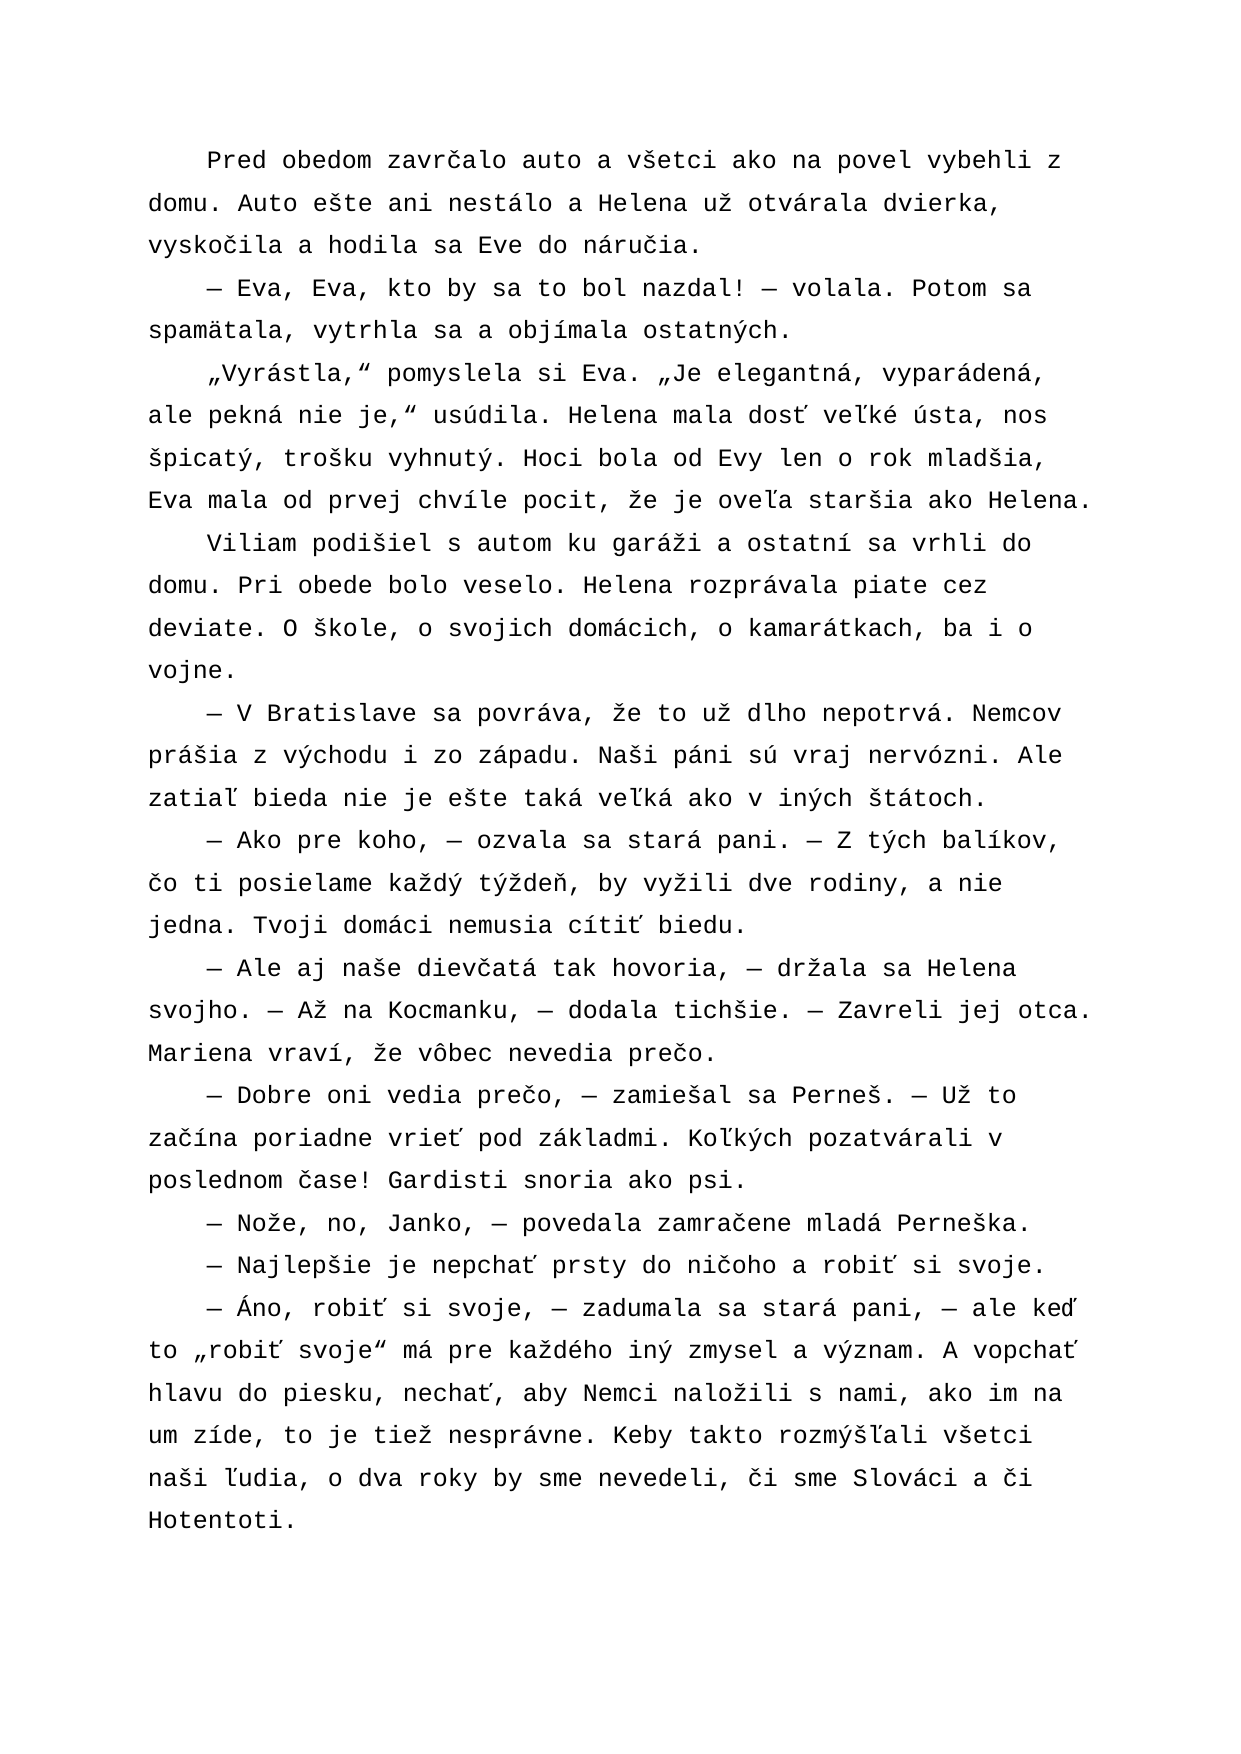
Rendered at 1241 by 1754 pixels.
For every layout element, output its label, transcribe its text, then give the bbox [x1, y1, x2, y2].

text — Ale aj naše dievčatá tak hovoria, — držala sa Helena svojho. — Až na Kocmanku, — dodala tichšie. — Zavreli jej otca. Mariena vraví, že vôbec nevedia prečo. [148, 955, 1093, 1068]
text — Áno, robiť si svoje, — zadumala sa stará pani, — ale keď to „robiť svoje“ má pre každého iný zmysel a význam. A vopchať hlavu do piesku, nechať, aby Nemci naložili s nami, ako im na um zíde, to je tiež nesprávne. Keby takto rozmýšľali všetci naši ľudia, o dva roky by sme nevedeli, či sme Slováci a či Hotentoti. [148, 1295, 1093, 1536]
text Pred obedom zavrčalo auto a všetci ako na povel vybehli z domu. Auto ešte ani nestálo a Helena už otvárala dvierka, vyskočila a hodila sa Eve do náručia. [148, 148, 1093, 261]
text „Vyrástla,“ pomyslela si Eva. „Je elegantná, vyparádená, ale pekná nie je,“ usúdila. Helena mala dosť veľké ústa, nos špicatý, trošku vyhnutý. Hoci bola od Evy len o rok mladšia, Eva mala od prvej chvíle pocit, že je oveľa staršia ako Helena. [148, 360, 1093, 516]
text Viliam podišiel s autom ku garáži a ostatní sa vrhli do domu. Pri obede bolo veselo. Helena rozprávala piate cez deviate. O škole, o svojich domácich, o kamarátkach, ba i o vojne. [148, 530, 1093, 686]
text — Najlepšie je nepchať prsty do ničoho a robiť si svoje. [148, 1253, 1093, 1281]
text — Dobre oni vedia prečo, — zamiešal sa Perneš. — Už to začína poriadne vrieť pod základmi. Koľkých pozatvárali v poslednom čase! Gardisti snoria ako psi. [148, 1083, 1093, 1196]
text — Nože, no, Janko, — povedala zamračene mladá Perneška. [148, 1210, 1093, 1238]
text — Ako pre koho, — ozvala sa stará pani. — Z tých balíkov, čo ti posielame každý týždeň, by vyžili dve rodiny, a nie jedna. Tvoji domáci nemusia cítiť biedu. [148, 828, 1093, 941]
text — Eva, Eva, kto by sa to bol nazdal! — volala. Potom sa spamätala, vytrhla sa a objímala ostatných. [148, 275, 1093, 346]
text — V Bratislave sa povráva, že to už dlho nepotrvá. Nemcov prášia z východu i zo západu. Naši páni sú vraj nervózni. Ale zatiaľ bieda nie je ešte taká veľká ako v iných štátoch. [148, 700, 1093, 813]
